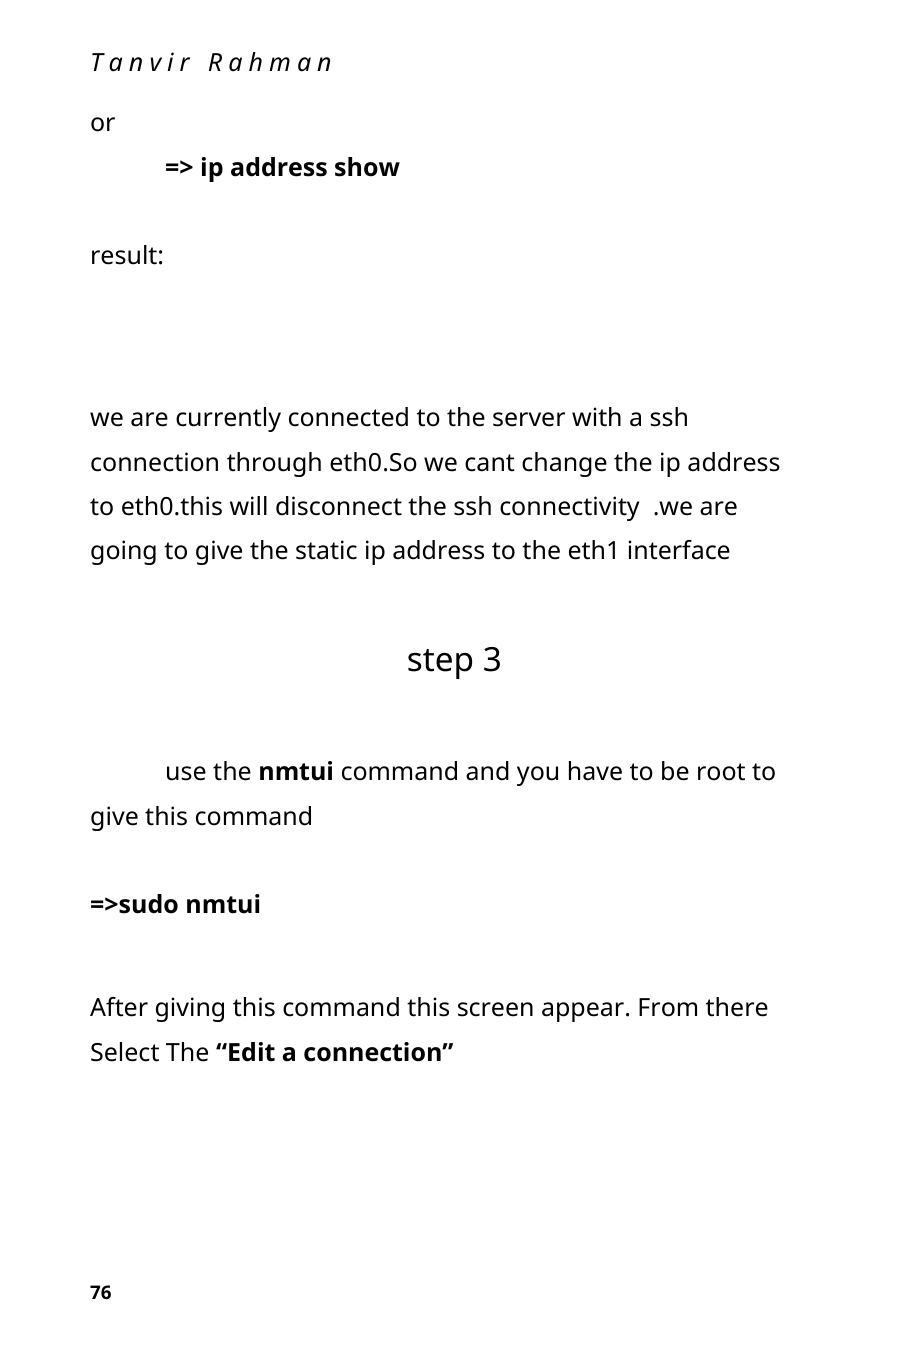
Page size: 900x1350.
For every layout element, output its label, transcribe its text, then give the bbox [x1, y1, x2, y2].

text result: [90, 238, 810, 272]
text After giving this command this screen appear. From there Select The “Edit a connection” [90, 990, 810, 1068]
text step 3 [90, 636, 810, 681]
text we are currently connected to the server with a ssh connection through eth0.So we cant change the ip address to eth0.this will disconnect the ssh connectivity .we are going to give the static ip address to the eth1 interface [90, 400, 810, 567]
text =>sudo nmtui [90, 887, 810, 921]
text or [90, 105, 810, 139]
text => ip address show [90, 149, 810, 183]
text use the nmtui command and you have to be root to give this command [90, 754, 810, 832]
